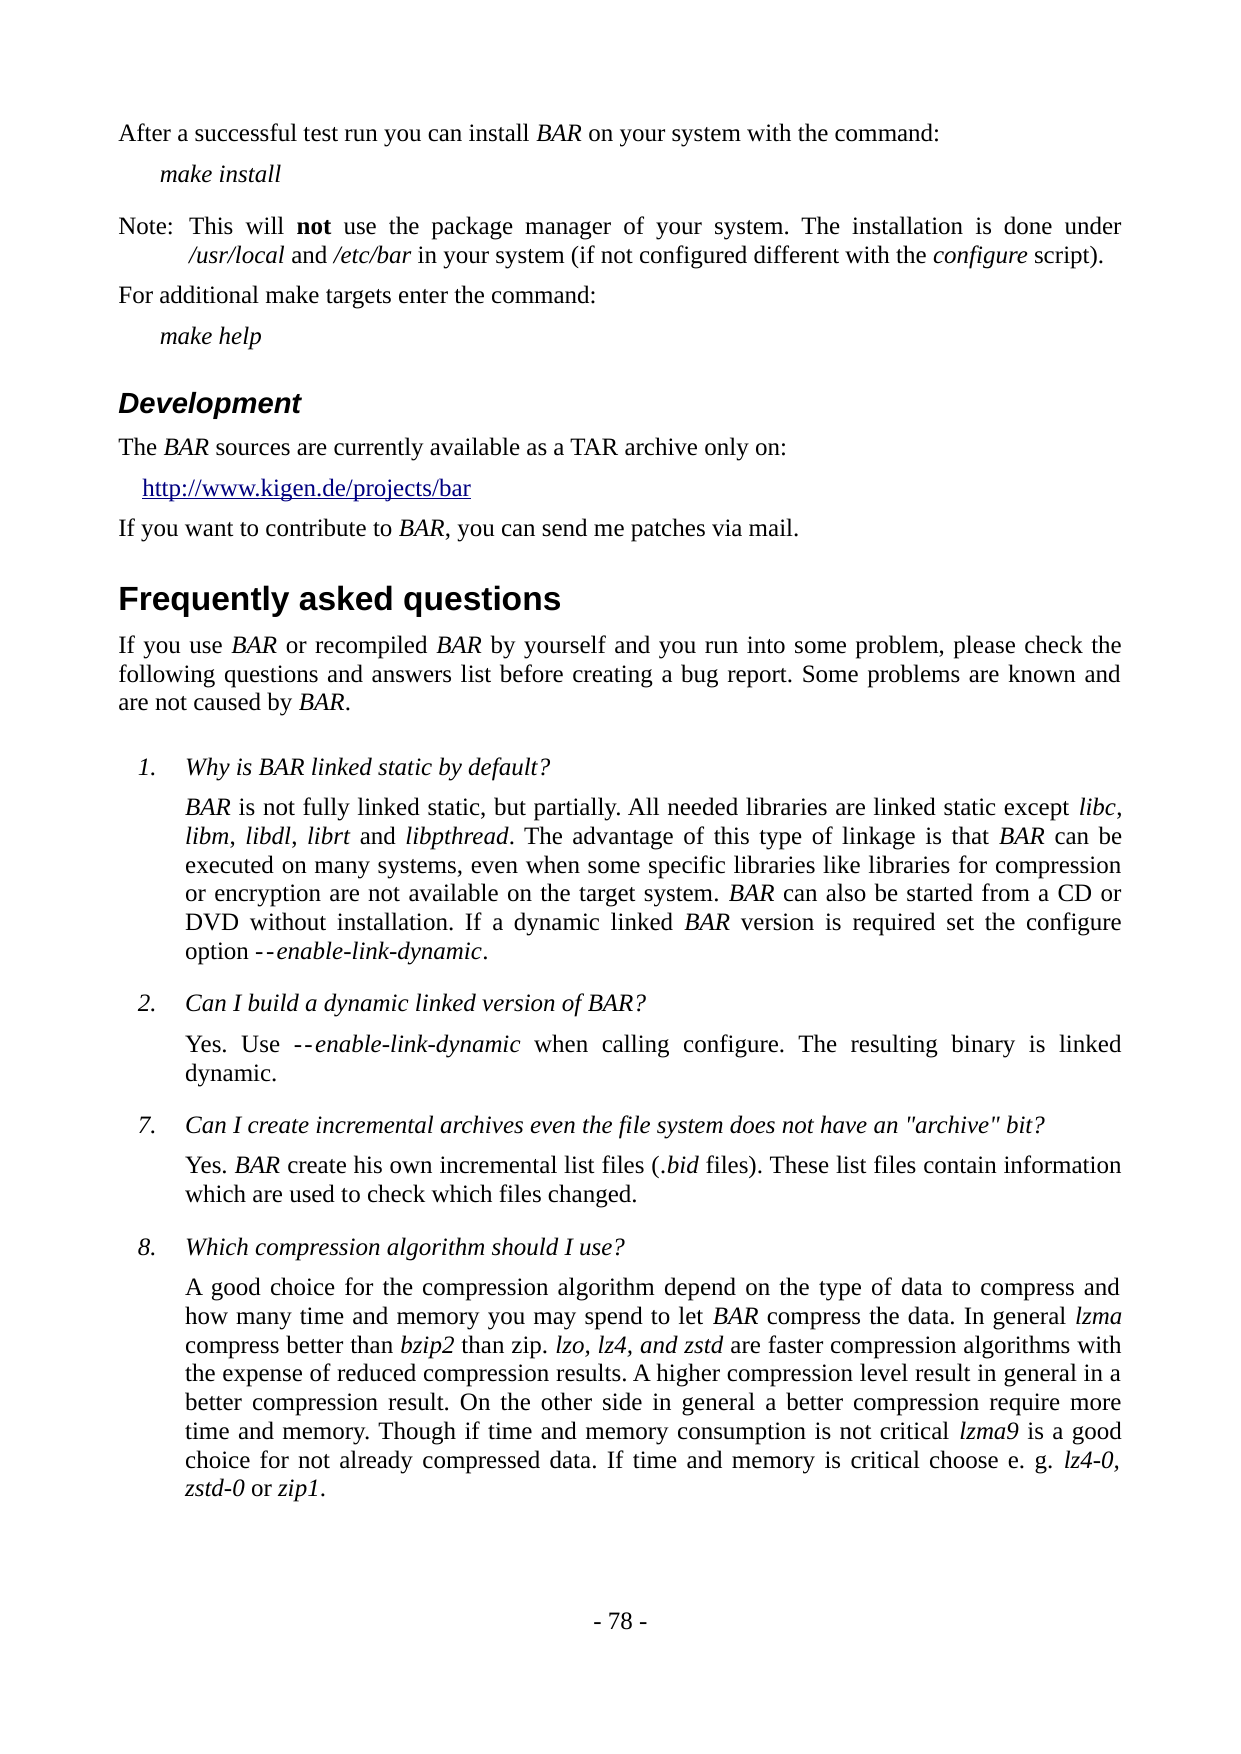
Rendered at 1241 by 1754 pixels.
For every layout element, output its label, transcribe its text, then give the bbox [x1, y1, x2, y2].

text After a successful test run you can install BAR on your system with the command: [118, 118, 1122, 147]
subtitle Frequently asked questions [118, 579, 1122, 617]
text BAR is not fully linked static, but partially. All needed libraries are linked static except libc, libm, libdl, librt and libpthread. The advantage of this type of linkage is that BAR can be executed on many systems, even when some specific libraries like libraries for compression or encryption are not available on the target system. BAR can also be started from a CD or DVD without installation. If a dynamic linked BAR version is required set the configure option ‑‑enable-link-dynamic. [185, 792, 1122, 965]
text make help [159, 321, 1122, 349]
text The BAR sources are currently available as a TAR archive only on: [118, 432, 1122, 461]
text If you want to contribute to BAR, you can send me patches via mail. [118, 513, 1122, 542]
text If you use BAR or recompiled BAR by yourself and you run into some problem, please check the following questions and answers list before creating a bug report. Some problems are known and are not caused by BAR. [118, 630, 1122, 716]
text http://www.kigen.de/projects/bar [118, 473, 1122, 502]
list Which compression algorithm should I use? [138, 1232, 1122, 1260]
list Can I build a dynamic linked version of BAR? [138, 988, 1122, 1017]
list Why is BAR linked static by default? [138, 752, 1122, 780]
text For additional make targets enter the command: [118, 280, 1122, 309]
text Note: This will not use the package manager of your system. The installation is done under /usr/local and /etc/bar in your system (if not configured different with the configure script). [118, 211, 1122, 268]
subtitle Development [118, 386, 1122, 420]
text A good choice for the compression algorithm depend on the type of data to compress and how many time and memory you may spend to let BAR compress the data. In general lzma compress better than bzip2 than zip. lzo, lz4, and zstd are faster compression algorithms with the expense of reduced compression results. A higher compression level result in general in a better compression result. On the other side in general a better compression require more time and memory. Though if time and memory consumption is not critical lzma9 is a good choice for not already compressed data. If time and memory is critical choose e. g. lz4-0, zstd-0 or zip1. [185, 1272, 1122, 1502]
text Yes. BAR create his own incremental list files (.bid files). These list files contain information which are used to check which files changed. [185, 1151, 1122, 1208]
list Can I create incremental archives even the file system does not have an "archive" bit? [138, 1110, 1122, 1139]
text make install [159, 159, 1122, 187]
text Yes. Use ‑‑enable-link-dynamic when calling configure. The resulting binary is linked dynamic. [185, 1029, 1122, 1086]
